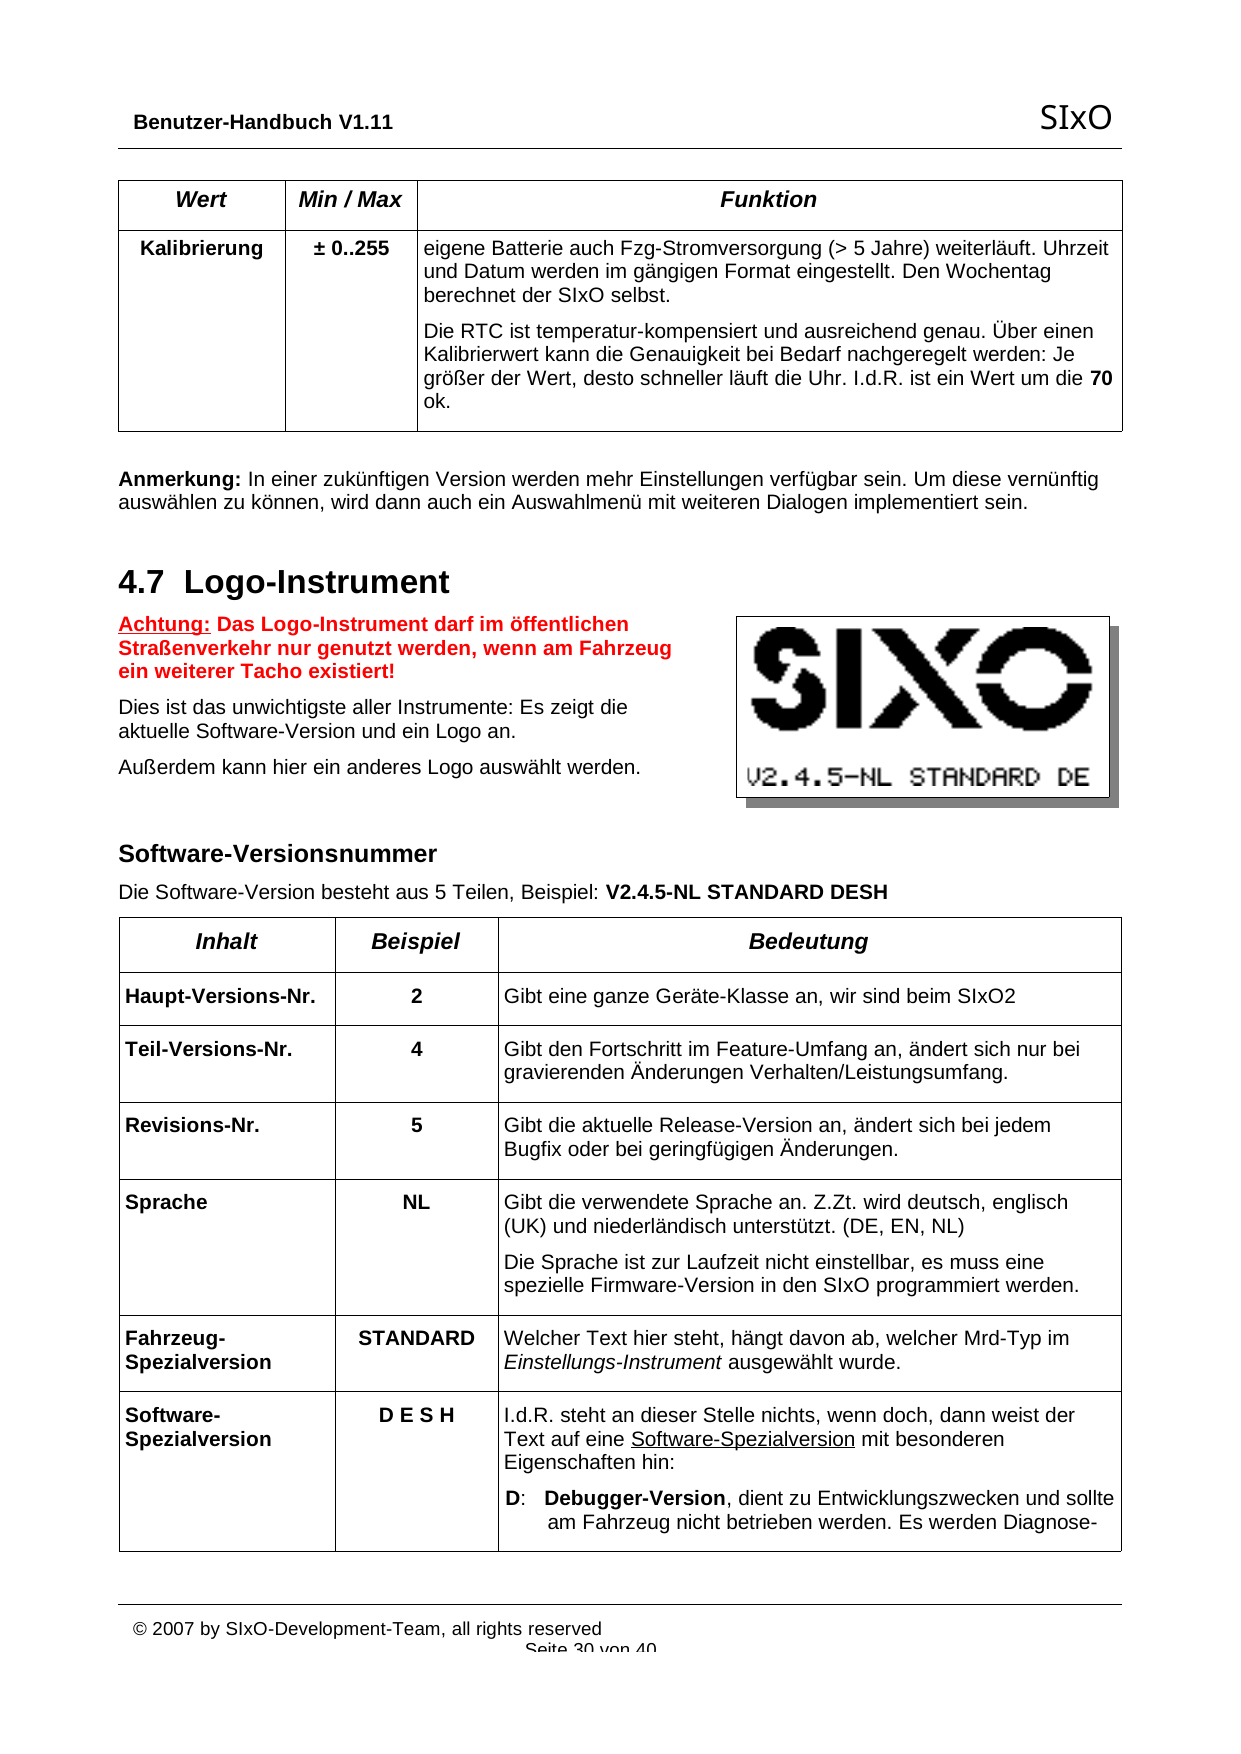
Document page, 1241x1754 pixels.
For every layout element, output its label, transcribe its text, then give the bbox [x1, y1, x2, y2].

table_cell I.d.R. steht an dieser Stelle nichts, wenn doch, dann weist der Text auf eine Software-Spezialversion mit besonderen Eigenschaften hin: D: Debugger-Version, dient zu Entwicklungszwecken und sollte am Fahrzeug nicht betrieben werden. Es werden Diagnose- [499, 1392, 1121, 1551]
table_header Inhalt [120, 918, 335, 972]
table_cell 4 [336, 1026, 498, 1102]
subtitle Logo-Instrument [118, 563, 1122, 600]
table_cell Gibt den Fortschritt im Feature-Umfang an, ändert sich nur bei gravierenden Änderungen Verhalten/Leistungsumfang. [499, 1026, 1121, 1102]
text Anmerkung: In einer zukünftigen Version werden mehr Einstellungen verfügbar sein. Um diese vernünftig auswählen zu können, wird dann auch ein Auswahlmenü mit weiteren Dialogen implementiert sein. [118, 467, 1122, 514]
table_cell Sprache [120, 1180, 335, 1315]
table_cell Revisions-Nr. [120, 1103, 335, 1179]
table_cell Kalibrierung [119, 231, 285, 431]
table_header Wert [119, 181, 285, 230]
subtitle Software-Versionsnummer [118, 840, 1122, 868]
picture [747, 627, 1098, 786]
text Dies ist das unwichtigste aller Instrumente: Es zeigt die aktuelle Software-Version und ein Logo an. [118, 696, 736, 743]
table_cell 5 [336, 1103, 498, 1179]
table_cell Gibt eine ganze Geräte-Klasse an, wir sind beim SIxO2 [499, 973, 1121, 1025]
table_cell Welcher Text hier steht, hängt davon ab, welcher Mrd-Typ im Einstellungs-Instrument ausgewählt wurde. [499, 1316, 1121, 1391]
table_cell Gibt die verwendete Sprache an. Z.Zt. wird deutsch, englisch (UK) und niederländisch unterstützt. (DE, EN, NL) Die Sprache ist zur Laufzeit nicht einstellbar, es muss eine spezielle Firmware-Version in den SIxO programmiert werden. [499, 1180, 1121, 1315]
table_header Beispiel [336, 918, 498, 972]
table_cell eigene Batterie auch Fzg-Stromversorgung (> 5 Jahre) weiterläuft. Uhrzeit und Datum werden im gängigen Format eingestellt. Den Wochentag berechnet der SIxO selbst. Die RTC ist temperatur-kompensiert und ausreichend genau. Über einen Kalibrierwert kann die Genauigkeit bei Bedarf nachgeregelt werden: Je größer der Wert, desto schneller läuft die Uhr. I.d.R. ist ein Wert um die 70 ok. [418, 231, 1122, 431]
table_cell D E S H [336, 1392, 498, 1551]
table_cell Fahrzeug-Spezialversion [120, 1316, 335, 1391]
table_cell STANDARD [336, 1316, 498, 1391]
text Außerdem kann hier ein anderes Logo auswählt werden. [118, 755, 736, 779]
table_cell 2 [336, 973, 498, 1025]
table_cell Teil-Versions-Nr. [120, 1026, 335, 1102]
table_cell NL [336, 1180, 498, 1315]
table_cell Software-Spezialversion [120, 1392, 335, 1551]
table_cell Gibt die aktuelle Release-Version an, ändert sich bei jedem Bugfix oder bei geringfügigen Änderungen. [499, 1103, 1121, 1179]
text Achtung: Das Logo-Instrument darf im öffentlichen Straßenverkehr nur genutzt werden, wenn am Fahrzeug ein weiterer Tacho existiert! [118, 613, 1122, 683]
table_header Bedeutung [499, 918, 1121, 972]
text Die Software-Version besteht aus 5 Teilen, Beispiel: V2.4.5-NL STANDARD DESH [118, 881, 1122, 904]
table_cell ± 0..255 [286, 231, 417, 431]
table_header Funktion [418, 181, 1122, 230]
table_header Min / Max [286, 181, 417, 230]
table_cell Haupt-Versions-Nr. [120, 973, 335, 1025]
